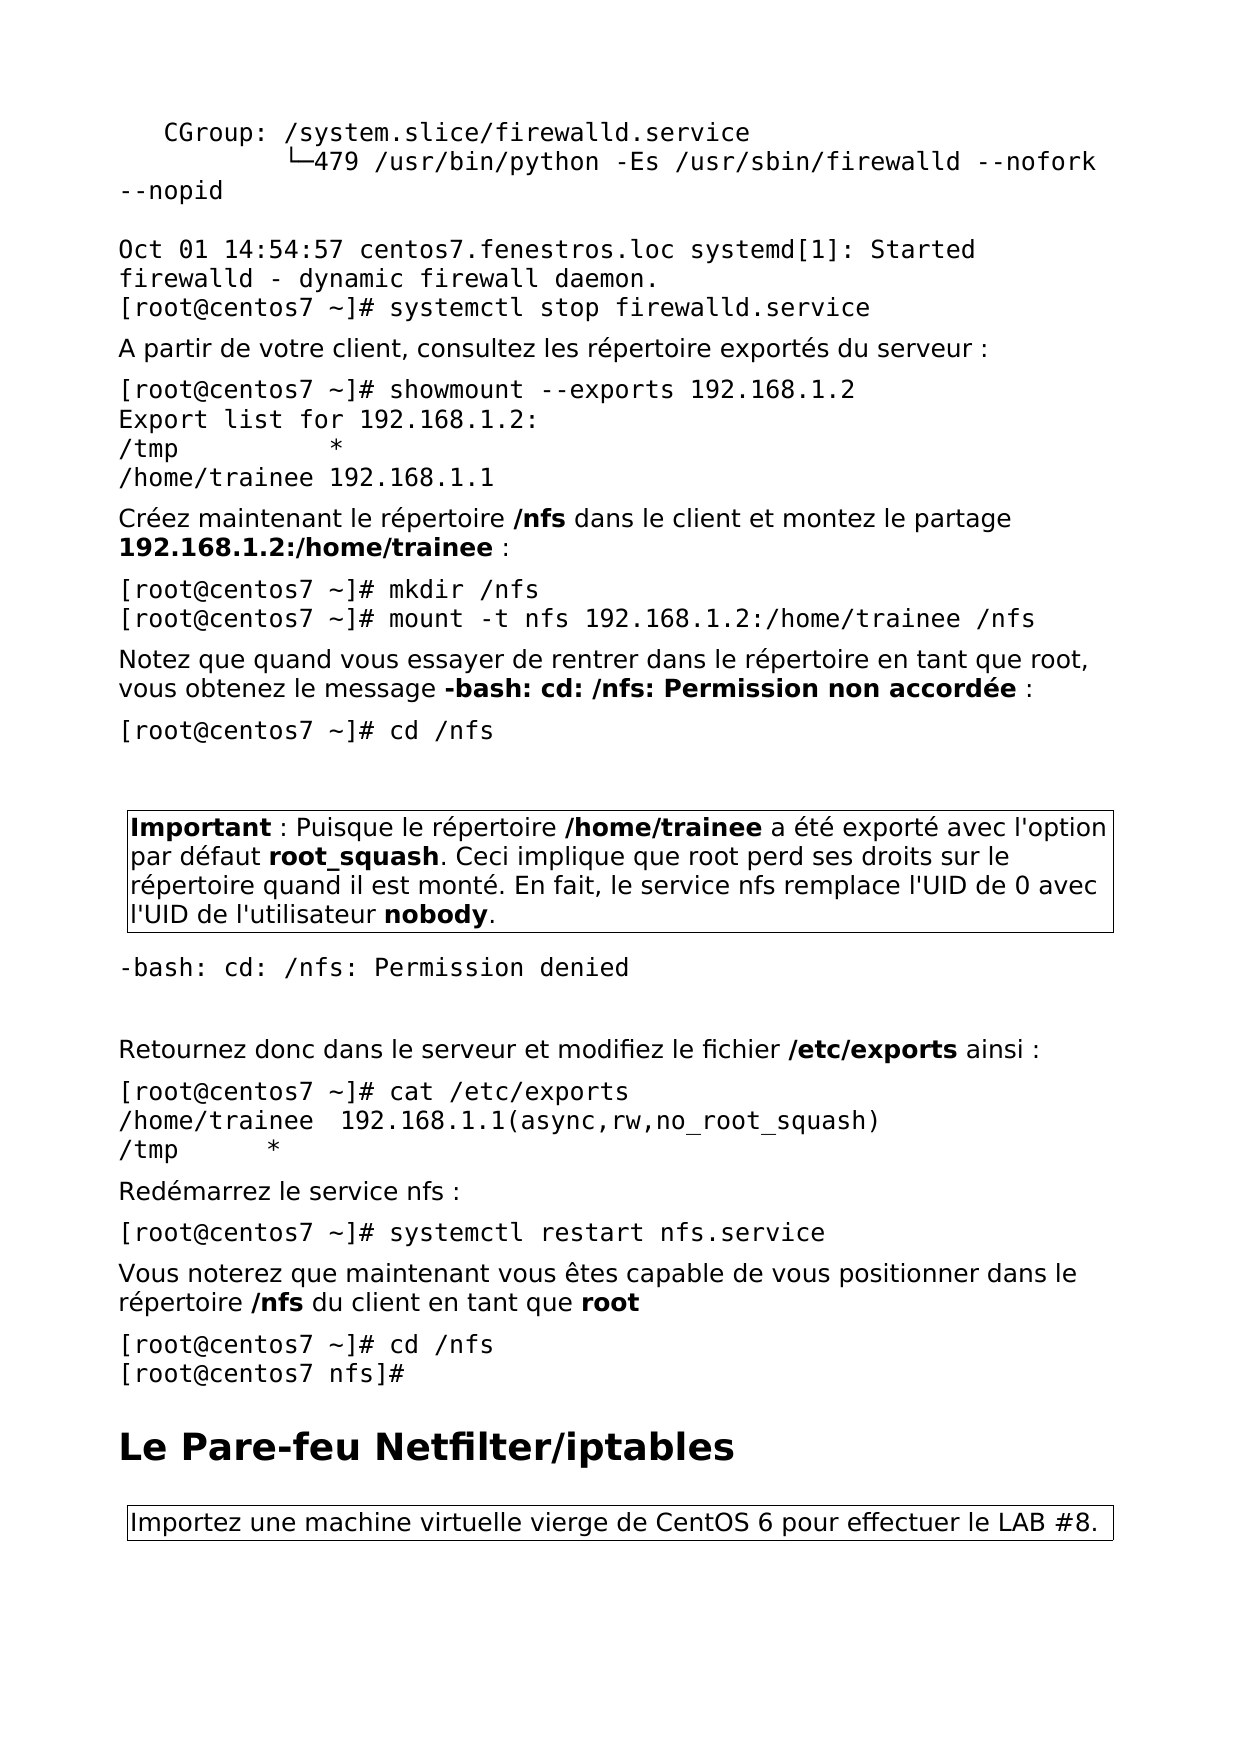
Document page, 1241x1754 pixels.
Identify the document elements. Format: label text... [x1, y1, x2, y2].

text Créez maintenant le répertoire /nfs dans le client et montez le partage 192.168.1.2:/home/trainee : [118, 504, 1122, 562]
text [root@centos7 ~]# showmount --exports 192.168.1.2 Export list for 192.168.1.2: /tmp * /home/trainee 192.168.1.1 [118, 376, 1122, 492]
text [root@centos7 ~]# systemctl restart nfs.service [118, 1218, 1122, 1247]
text Redémarrez le service nfs : [118, 1177, 1122, 1206]
text -bash: cd: /nfs: Permission denied [118, 941, 1122, 982]
text [root@centos7 ~]# mkdir /nfs [root@centos7 ~]# mount -t nfs 192.168.1.2:/home/trainee /nfs [118, 575, 1122, 633]
text Retournez donc dans le serveur et modifiez le fichier /etc/exports ainsi : [118, 1036, 1122, 1065]
text CGroup: /system.slice/firewalld.service └─479 /usr/bin/python -Es /usr/sbin/firewalld --nofork --nopid Oct 01 14:54:57 centos7.fenestros.loc systemd[1]: Started firewalld - dynamic firewall daemon. [root@centos7 ~]# systemctl stop firewalld.service [118, 118, 1122, 322]
subtitle Le Pare-feu Netfilter/iptables [118, 1425, 1122, 1469]
text Notez que quand vous essayer de rentrer dans le répertoire en tant que root, vous obtenez le message -bash: cd: /nfs: Permission non accordée : [118, 645, 1122, 703]
text [root@centos7 ~]# cd /nfs [root@centos7 nfs]# [118, 1330, 1122, 1388]
text [root@centos7 ~]# cd /nfs [118, 716, 1122, 786]
text [root@centos7 ~]# cat /etc/exports /home/trainee 192.168.1.1(async,rw,no_root_squash) /tmp * [118, 1077, 1122, 1165]
text A partir de votre client, consultez les répertoire exportés du serveur : [118, 334, 1122, 363]
table_header Importez une machine virtuelle vierge de CentOS 6 pour effectuer le LAB #8. [128, 1506, 1113, 1540]
table_header Important : Puisque le répertoire /home/trainee a été exporté avec l'option par défaut root_squash. Ceci implique que root perd ses droits sur le répertoire quand il est monté. En fait, le service nfs remplace l'UID de 0 avec l'UID de l'utilisateur nobody. [128, 811, 1113, 932]
text Vous noterez que maintenant vous êtes capable de vous positionner dans le répertoire /nfs du client en tant que root [118, 1259, 1122, 1318]
